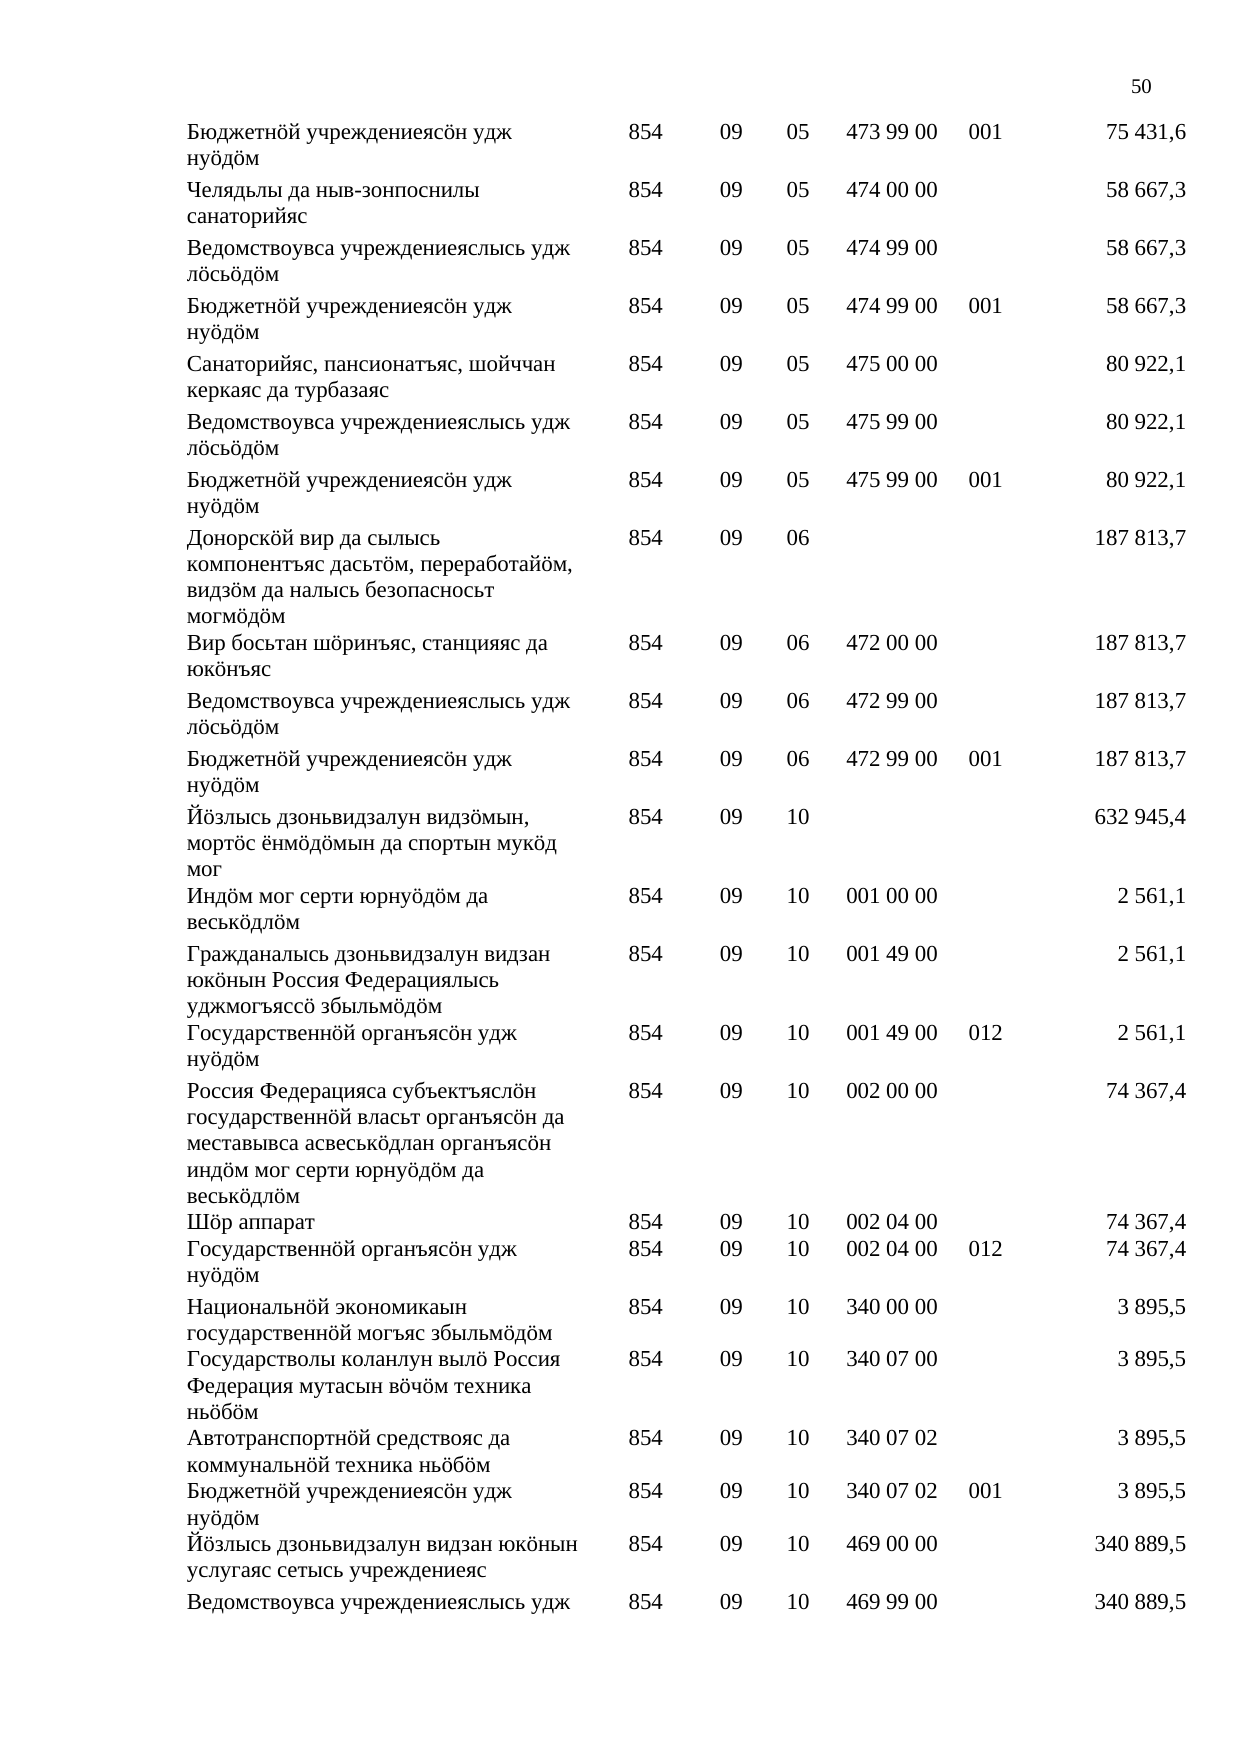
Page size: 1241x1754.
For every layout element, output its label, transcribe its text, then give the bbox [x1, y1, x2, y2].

table_cell 012 [948, 1235, 1023, 1293]
table_cell 469 00 00 [836, 1530, 948, 1588]
table_cell 187 813,7 [1023, 629, 1192, 687]
table_cell 05 [760, 466, 836, 523]
table_cell 002 00 00 [836, 1077, 948, 1208]
table_cell [1192, 1209, 1229, 1235]
table_cell [948, 1293, 1023, 1345]
table_cell Ведомствоувса учреждениеяслысь удж лöсьöдöм [181, 687, 589, 745]
table_cell 06 [760, 687, 836, 745]
table_cell 474 99 00 [836, 234, 948, 292]
table_cell 187 813,7 [1023, 524, 1192, 629]
table_cell [1192, 1588, 1229, 1614]
table_cell [1192, 118, 1229, 176]
table_cell [948, 629, 1023, 687]
table_cell [1192, 466, 1229, 523]
table_cell 05 [760, 292, 836, 350]
table_cell 09 [702, 1345, 760, 1424]
table_cell 10 [760, 1345, 836, 1424]
table_cell Ведомствоувса учреждениеяслысь удж лöсьöдöм [181, 234, 589, 292]
table_cell [948, 1588, 1023, 1614]
table_cell 09 [702, 803, 760, 882]
table_cell 3 895,5 [1023, 1425, 1192, 1477]
table_cell [1192, 940, 1229, 1019]
table_cell 3 895,5 [1023, 1293, 1192, 1345]
table_cell 09 [702, 408, 760, 466]
table_cell 340 889,5 [1023, 1530, 1192, 1588]
table_cell 340 00 00 [836, 1293, 948, 1345]
table_cell 854 [589, 524, 702, 629]
table_cell 854 [589, 882, 702, 940]
table_cell 09 [702, 1235, 760, 1293]
table_cell Бюджетнöй учреждениеясöн удж нуöдöм [181, 292, 589, 350]
table_cell 58 667,3 [1023, 292, 1192, 350]
table_cell 472 00 00 [836, 629, 948, 687]
table_cell 854 [589, 408, 702, 466]
table_cell 05 [760, 118, 836, 176]
table_cell 05 [760, 176, 836, 234]
table_cell [948, 1425, 1023, 1477]
table_cell 06 [760, 629, 836, 687]
table_cell 340 07 02 [836, 1477, 948, 1530]
table_cell [948, 1077, 1023, 1208]
table_cell 10 [760, 1477, 836, 1530]
table_cell 05 [760, 350, 836, 408]
table_cell [1192, 1425, 1229, 1477]
table_cell [1192, 1019, 1229, 1077]
table_cell Гражданалысь дзоньвидзалун видзан юкöнын Россия Федерациялысь уджмогъяссö збыльмöдöм [181, 940, 589, 1019]
table_cell [1192, 408, 1229, 466]
table_cell 001 [948, 292, 1023, 350]
table_cell 09 [702, 176, 760, 234]
table_cell 05 [760, 408, 836, 466]
table_cell 473 99 00 [836, 118, 948, 176]
table_cell [1192, 234, 1229, 292]
table_cell 854 [589, 1019, 702, 1077]
table_cell [948, 940, 1023, 1019]
table_cell [948, 350, 1023, 408]
table_cell Россия Федерацияса субъектъяслöн государственнöй власьт органъясöн да меставывса асвеськöдлан органъясöн индöм мог серти юрнуöдöм да веськöдлöм [181, 1077, 589, 1208]
table_cell 475 99 00 [836, 466, 948, 523]
table_cell 2 561,1 [1023, 1019, 1192, 1077]
table_cell 854 [589, 466, 702, 523]
table_cell 854 [589, 1345, 702, 1424]
table_cell 854 [589, 118, 702, 176]
table_cell 09 [702, 466, 760, 523]
table_cell 854 [589, 687, 702, 745]
table_cell 854 [589, 1235, 702, 1293]
table_cell [948, 176, 1023, 234]
table_cell 475 00 00 [836, 350, 948, 408]
table_cell 09 [702, 745, 760, 803]
table_cell 002 04 00 [836, 1235, 948, 1293]
table_cell Национальнöй экономикаын государственнöй могъяс збыльмöдöм [181, 1293, 589, 1345]
table_cell 75 431,6 [1023, 118, 1192, 176]
table_cell Бюджетнöй учреждениеясöн удж нуöдöм [181, 745, 589, 803]
table_cell 2 561,1 [1023, 882, 1192, 940]
table_cell 002 04 00 [836, 1209, 948, 1235]
table_cell [948, 687, 1023, 745]
table_cell [948, 1530, 1023, 1588]
table_cell 854 [589, 1530, 702, 1588]
table_cell 472 99 00 [836, 745, 948, 803]
table_cell 474 00 00 [836, 176, 948, 234]
table_cell 09 [702, 350, 760, 408]
table_cell 854 [589, 350, 702, 408]
table_cell 854 [589, 1209, 702, 1235]
table_cell 475 99 00 [836, 408, 948, 466]
table_cell 10 [760, 803, 836, 882]
table_cell 854 [589, 292, 702, 350]
table_cell 012 [948, 1019, 1023, 1077]
table_cell 854 [589, 629, 702, 687]
table_cell 10 [760, 882, 836, 940]
table_cell 09 [702, 940, 760, 1019]
table_cell Донорскöй вир да сылысь компонентъяс дасьтöм, переработайöм, видзöм да налысь безопасносьт могмöдöм [181, 524, 589, 629]
table_cell Шöр аппарат [181, 1209, 589, 1235]
table_cell [836, 524, 948, 629]
table_cell 58 667,3 [1023, 234, 1192, 292]
table_cell 340 07 00 [836, 1345, 948, 1424]
table_cell 09 [702, 1209, 760, 1235]
table_cell Государственнöй органъясöн удж нуöдöм [181, 1235, 589, 1293]
table_cell Индöм мог серти юрнуöдöм да веськöдлöм [181, 882, 589, 940]
table_cell [1192, 1235, 1229, 1293]
table_cell 001 49 00 [836, 1019, 948, 1077]
table_cell 3 895,5 [1023, 1477, 1192, 1530]
table_cell 09 [702, 1588, 760, 1614]
table_cell [948, 882, 1023, 940]
table_cell [1192, 803, 1229, 882]
table_cell 09 [702, 234, 760, 292]
table_cell [948, 1209, 1023, 1235]
table_cell 80 922,1 [1023, 350, 1192, 408]
table_cell 58 667,3 [1023, 176, 1192, 234]
table_cell 09 [702, 1293, 760, 1345]
table_cell 10 [760, 1588, 836, 1614]
table_cell 10 [760, 1077, 836, 1208]
table_cell 854 [589, 1477, 702, 1530]
table_cell 187 813,7 [1023, 687, 1192, 745]
table_cell 10 [760, 1293, 836, 1345]
table_cell 474 99 00 [836, 292, 948, 350]
table_cell 09 [702, 687, 760, 745]
table_cell 10 [760, 1209, 836, 1235]
table_cell 09 [702, 1530, 760, 1588]
table_cell 09 [702, 1077, 760, 1208]
table_cell 854 [589, 176, 702, 234]
table_cell [1192, 1345, 1229, 1424]
table_cell 001 [948, 1477, 1023, 1530]
table_cell 854 [589, 234, 702, 292]
table_cell 001 [948, 745, 1023, 803]
table_cell 854 [589, 1293, 702, 1345]
table_cell [948, 524, 1023, 629]
table_cell 469 99 00 [836, 1588, 948, 1614]
table_cell [1192, 629, 1229, 687]
table_cell 001 [948, 118, 1023, 176]
table_cell [836, 803, 948, 882]
table_cell 854 [589, 1425, 702, 1477]
table_cell [1192, 882, 1229, 940]
table_cell 06 [760, 745, 836, 803]
table_cell Бюджетнöй учреждениеясöн удж нуöдöм [181, 118, 589, 176]
table_cell [948, 408, 1023, 466]
table_cell [948, 803, 1023, 882]
table_cell 10 [760, 1235, 836, 1293]
table_cell 472 99 00 [836, 687, 948, 745]
table_cell [1192, 350, 1229, 408]
table_cell 854 [589, 1077, 702, 1208]
table_cell 74 367,4 [1023, 1209, 1192, 1235]
table_cell [948, 234, 1023, 292]
table_cell Ведомствоувса учреждениеяслысь удж [181, 1588, 589, 1614]
table_cell 74 367,4 [1023, 1077, 1192, 1208]
table_cell 09 [702, 882, 760, 940]
table_cell [1192, 176, 1229, 234]
table_cell 10 [760, 1530, 836, 1588]
table_cell [1192, 745, 1229, 803]
table_cell [948, 1345, 1023, 1424]
table_cell 10 [760, 1425, 836, 1477]
table_cell 001 [948, 466, 1023, 523]
table_cell [1192, 524, 1229, 629]
table_cell 340 07 02 [836, 1425, 948, 1477]
table_cell 06 [760, 524, 836, 629]
table_cell 001 49 00 [836, 940, 948, 1019]
table_cell 854 [589, 803, 702, 882]
table_cell Бюджетнöй учреждениеясöн удж нуöдöм [181, 466, 589, 523]
table_cell 340 889,5 [1023, 1588, 1192, 1614]
table_cell 10 [760, 1019, 836, 1077]
table_cell 80 922,1 [1023, 466, 1192, 523]
table_cell [1192, 292, 1229, 350]
table_cell [1192, 1477, 1229, 1530]
table_cell [1192, 1077, 1229, 1208]
table_cell Йöзлысь дзоньвидзалун видзан юкöнын услугаяс сетысь учреждениеяс [181, 1530, 589, 1588]
table_cell 74 367,4 [1023, 1235, 1192, 1293]
table_cell [1192, 1293, 1229, 1345]
table_cell Государстволы коланлун вылö Россия Федерация мутасын вöчöм техника ньöбöм [181, 1345, 589, 1424]
table_cell 80 922,1 [1023, 408, 1192, 466]
table_cell Автотранспортнöй средствояс да коммунальнöй техника ньöбöм [181, 1425, 589, 1477]
table_cell 09 [702, 118, 760, 176]
table_cell 09 [702, 1477, 760, 1530]
table_cell 854 [589, 1588, 702, 1614]
table_cell 187 813,7 [1023, 745, 1192, 803]
table_cell 05 [760, 234, 836, 292]
table_cell 001 00 00 [836, 882, 948, 940]
table_cell 632 945,4 [1023, 803, 1192, 882]
table_cell Йöзлысь дзоньвидзалун видзöмын, мортöс ёнмöдöмын да спортын мукöд мог [181, 803, 589, 882]
table_cell Государственнöй органъясöн удж нуöдöм [181, 1019, 589, 1077]
table_cell 2 561,1 [1023, 940, 1192, 1019]
table_cell 09 [702, 292, 760, 350]
table_cell 09 [702, 524, 760, 629]
table_cell [1192, 687, 1229, 745]
table_cell 3 895,5 [1023, 1345, 1192, 1424]
table_cell Ведомствоувса учреждениеяслысь удж лöсьöдöм [181, 408, 589, 466]
table_cell 09 [702, 1425, 760, 1477]
table_cell 09 [702, 629, 760, 687]
table_cell 10 [760, 940, 836, 1019]
table_cell [1192, 1530, 1229, 1588]
table_cell Челядьлы да ныв-зонпоснилы санаторийяс [181, 176, 589, 234]
table_cell 09 [702, 1019, 760, 1077]
table_cell 854 [589, 745, 702, 803]
table_cell Санаторийяс, пансионатъяс, шойччан керкаяс да турбазаяс [181, 350, 589, 408]
table_cell 854 [589, 940, 702, 1019]
table_cell Бюджетнöй учреждениеясöн удж нуöдöм [181, 1477, 589, 1530]
table_cell Вир босьтан шöринъяс, станцияяс да юкöнъяс [181, 629, 589, 687]
